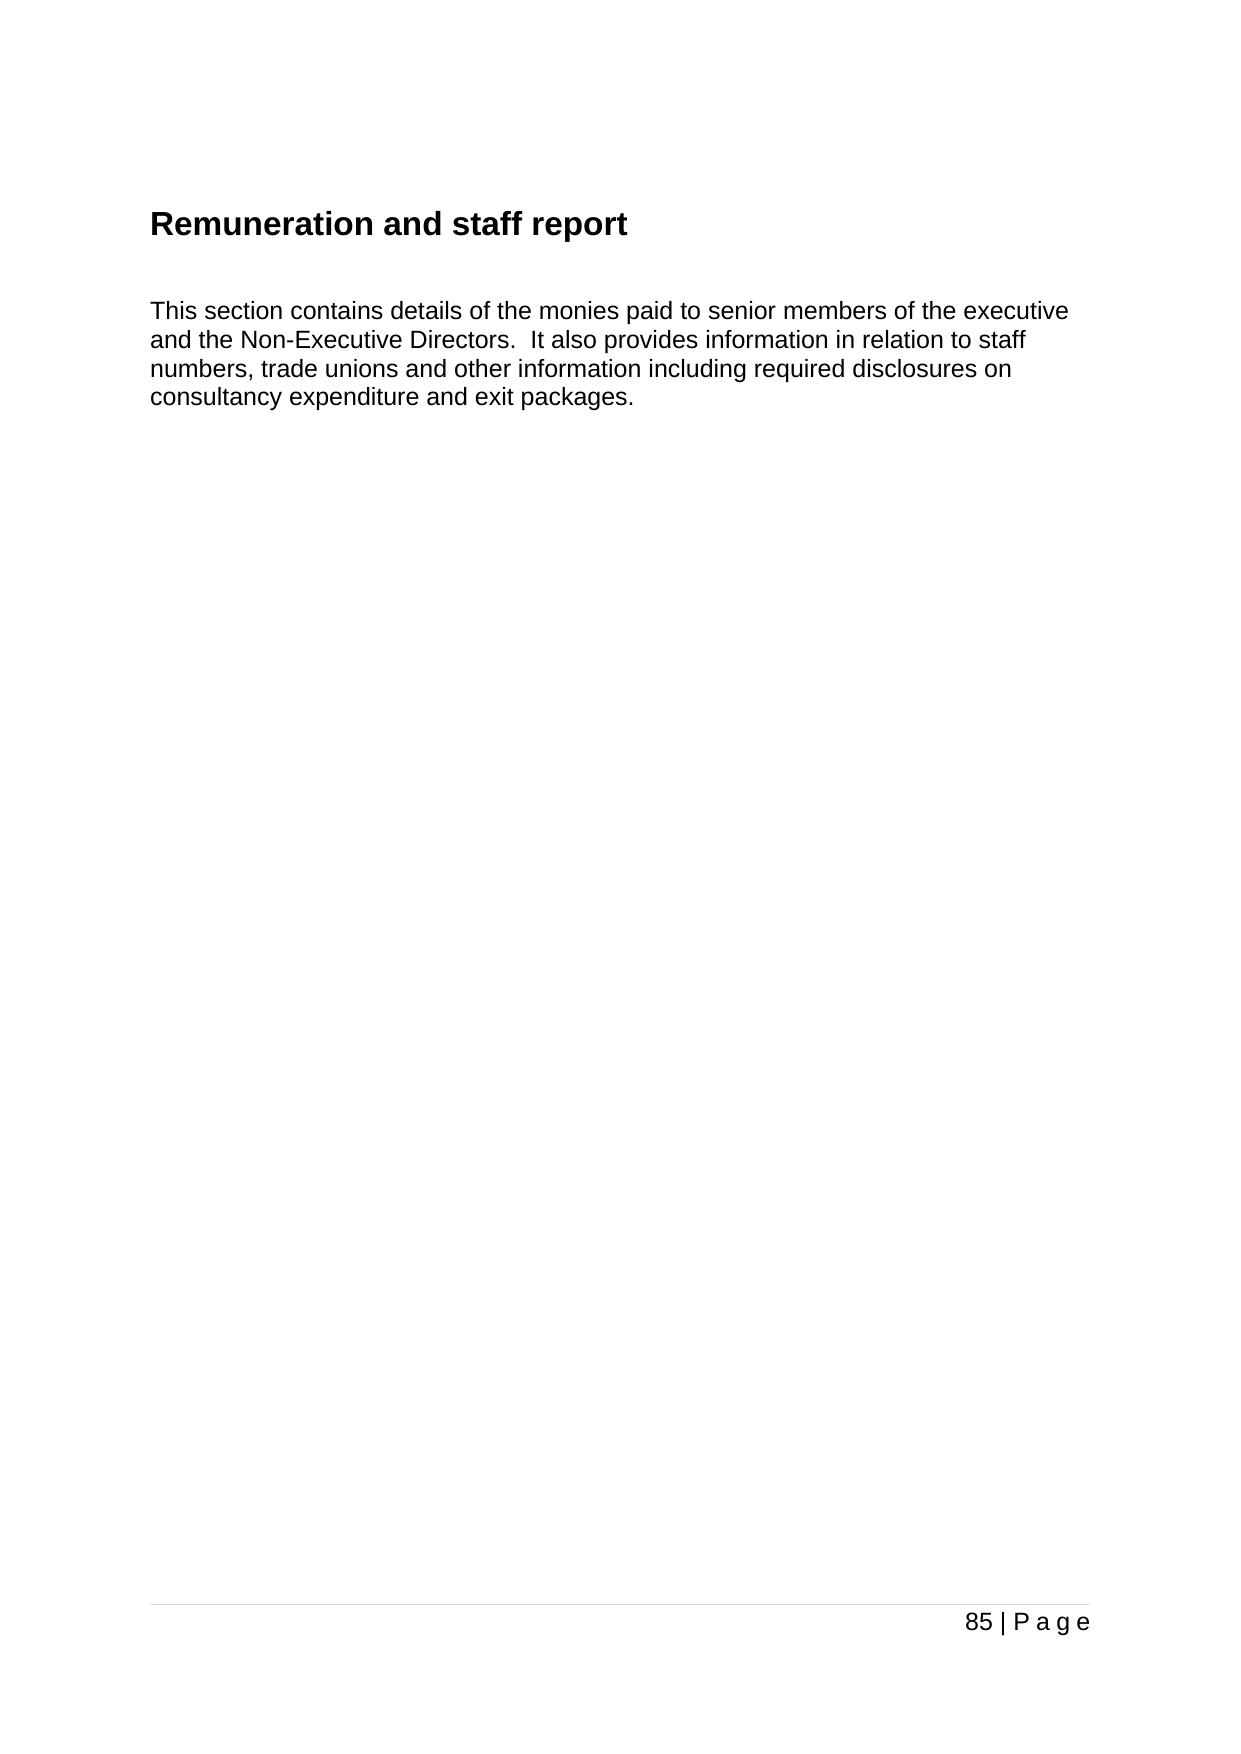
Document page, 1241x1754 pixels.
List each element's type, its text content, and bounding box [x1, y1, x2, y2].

text This section contains details of the monies paid to senior members of the executive and the Non-Executive Directors. It also provides information in relation to staff numbers, trade unions and other information including required disclosures on consultancy expenditure and exit packages. [150, 296, 1090, 411]
subtitle Remuneration and staff report [150, 204, 1090, 242]
